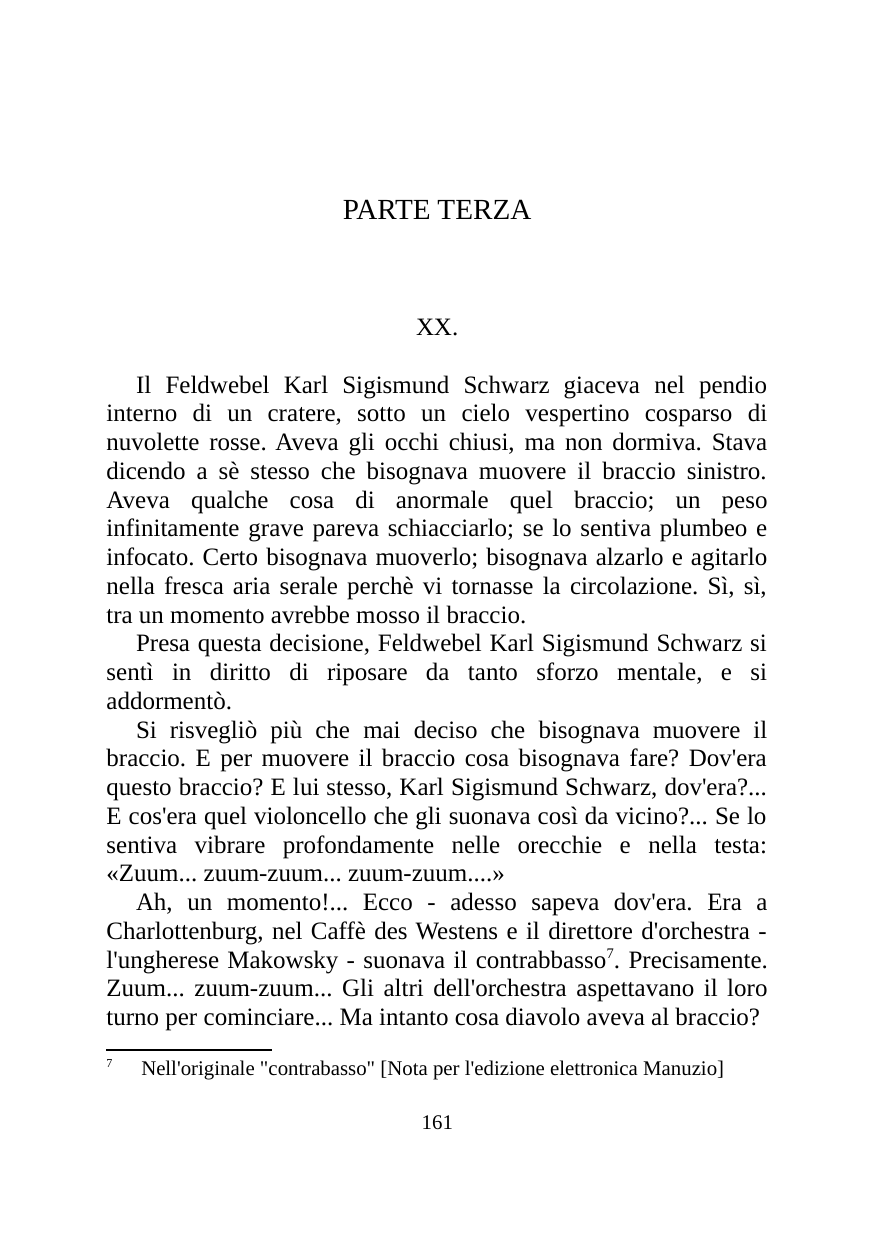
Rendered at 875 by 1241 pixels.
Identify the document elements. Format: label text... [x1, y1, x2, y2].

text Nell'originale "contrabasso" [Nota per l'edizione elettronica Manuzio] [106, 1056, 768, 1080]
text Ah, un momento!... Ecco - adesso sapeva dov'era. Era a Charlottenburg, nel Caffè des Westens e il direttore d'orchestra - l'ungherese Makowsky - suonava il contrabbasso. Precisamente. Zuum... zuum-zuum... Gli altri dell'orchestra aspettavano il loro turno per cominciare... Ma intanto cosa diavolo aveva al braccio? [106, 887, 768, 1031]
text Il Feldwebel Karl Sigismund Schwarz giaceva nel pendio interno di un cratere, sotto un cielo vespertino cosparso di nuvolette rosse. Aveva gli occhi chiusi, ma non dormiva. Stava dicendo a sè stesso che bisognava muovere il braccio sinistro. Aveva qualche cosa di anormale quel braccio; un peso infinitamente grave pareva schiacciarlo; se lo sentiva plumbeo e infocato. Certo bisognava muoverlo; bisognava alzarlo e agitarlo nella fresca aria serale perchè vi tornasse la circolazione. Sì, sì, tra un momento avrebbe mosso il braccio. [106, 370, 768, 628]
text Presa questa decisione, Feldwebel Karl Sigismund Schwarz si sentì in diritto di riposare da tanto sforzo mentale, e si addormentò. [106, 628, 768, 715]
text XX. [106, 312, 768, 341]
text PARTE TERZA [106, 192, 768, 226]
text Si risvegliò più che mai deciso che bisognava muovere il braccio. E per muovere il braccio cosa bisognava fare? Dov'era questo braccio? E lui stesso, Karl Sigismund Schwarz, dov'era?... E cos'era quel violoncello che gli suonava così da vicino?... Se lo sentiva vibrare profondamente nelle orecchie e nella testa: «Zuum... zuum-zuum... zuum-zuum....» [106, 715, 768, 887]
